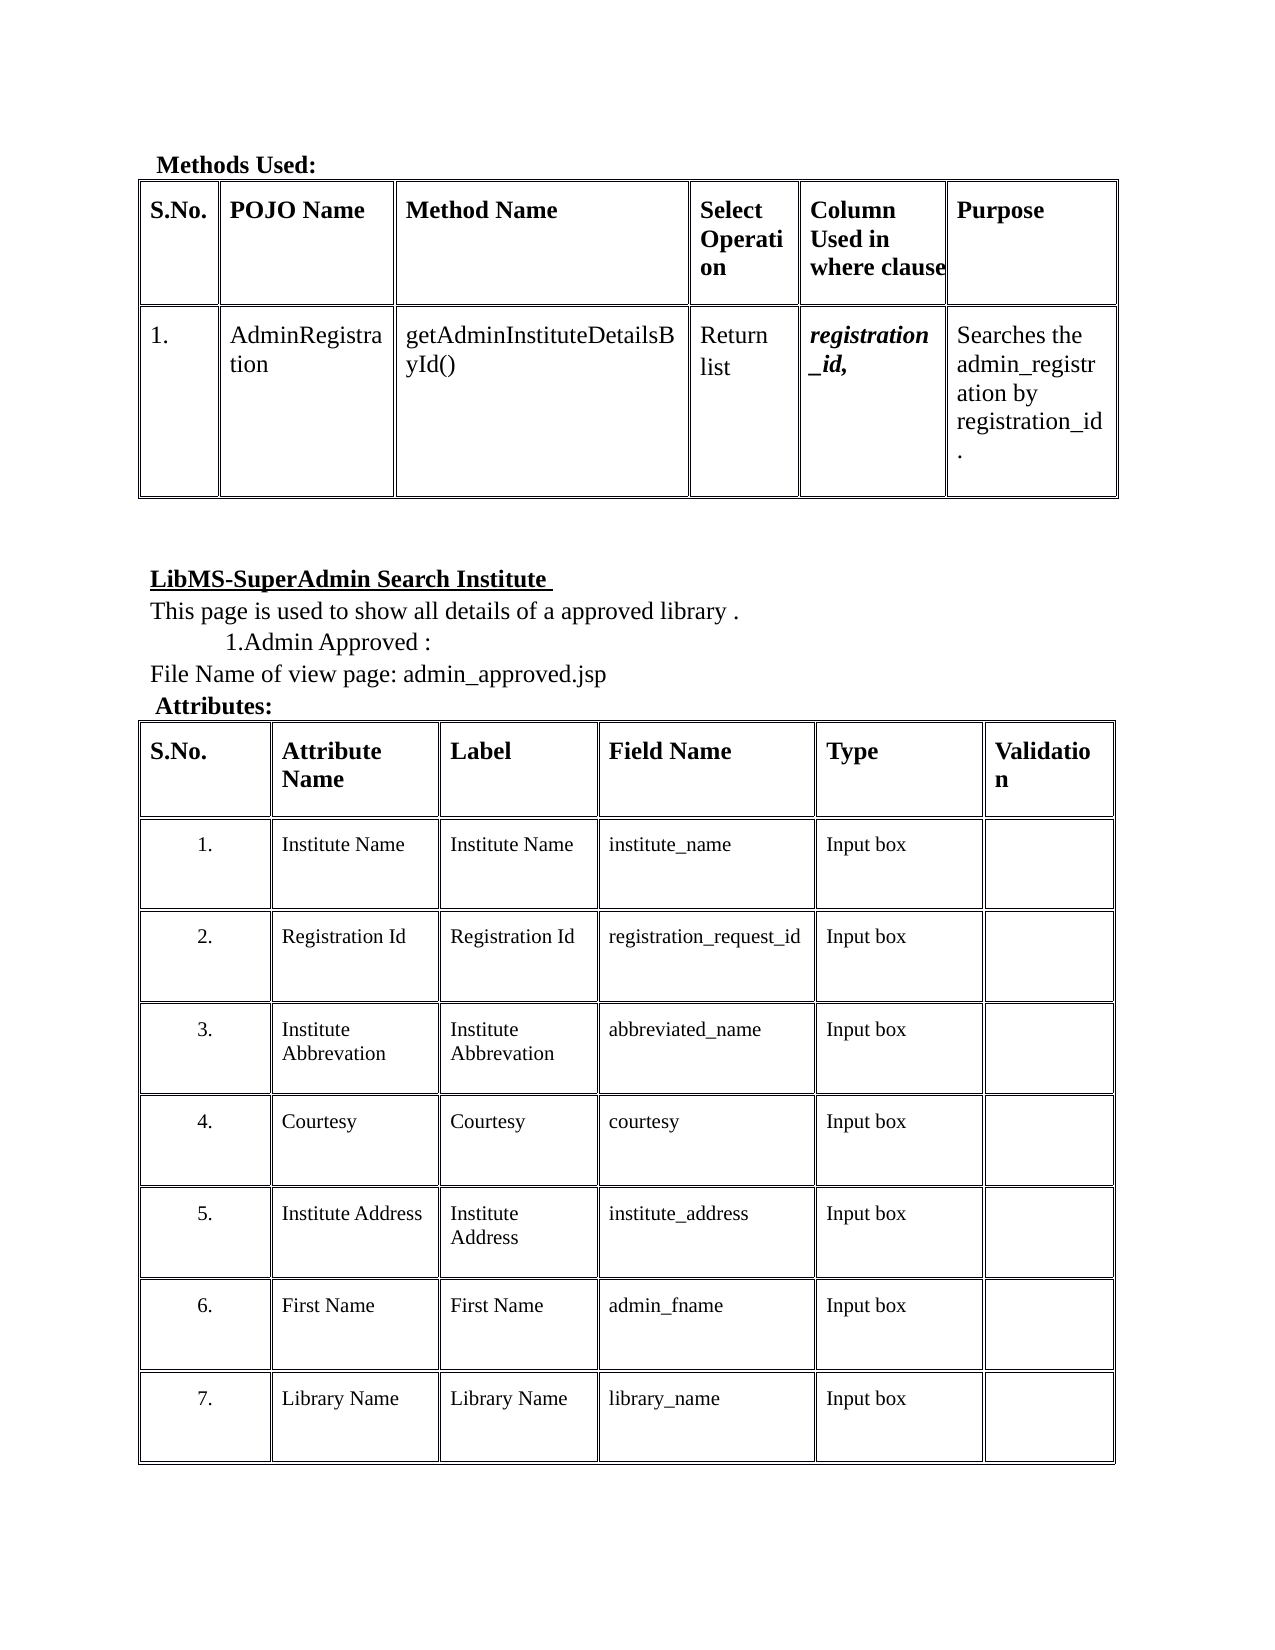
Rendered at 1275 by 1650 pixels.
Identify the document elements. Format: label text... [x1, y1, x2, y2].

table_cell getAdminInstituteDetailsById() [397, 307, 688, 496]
table_cell 3. [141, 1004, 270, 1093]
table_header Purpose [948, 182, 1116, 304]
table_cell First Name [441, 1280, 597, 1369]
table_cell Return list [691, 307, 798, 496]
text Methods Used: [150, 150, 1125, 179]
table_cell Institute Abbrevation [441, 1004, 597, 1093]
table_cell [986, 1188, 1113, 1277]
table_cell [986, 1004, 1113, 1093]
table_cell [986, 1096, 1113, 1185]
table_header S.No. [141, 182, 218, 304]
text File Name of view page: admin_approved.jsp [150, 659, 1125, 688]
table_cell Input box [817, 1004, 982, 1093]
table_cell Searches the admin_registration by registration_id . [948, 307, 1116, 496]
table_cell Institute Name [441, 820, 597, 908]
table_header Field Name [600, 723, 814, 816]
table_cell AdminRegistration [221, 307, 393, 496]
table_cell Courtesy [273, 1096, 438, 1185]
table_header Select Operation [691, 182, 798, 304]
table_header Attribute Name [273, 723, 438, 816]
table_cell Input box [817, 1188, 982, 1277]
table_cell First Name [273, 1280, 438, 1369]
table_header Type [817, 723, 982, 816]
table_cell Input box [817, 1373, 982, 1461]
table_cell Input box [817, 912, 982, 1001]
table_cell Institute Address [273, 1188, 438, 1277]
table_cell Courtesy [441, 1096, 597, 1185]
table_cell [986, 1373, 1113, 1461]
table_cell abbreviated_name [600, 1004, 814, 1093]
table_cell 7. [141, 1373, 270, 1461]
table_cell 2. [141, 912, 270, 1001]
table_cell [986, 820, 1113, 908]
table_header POJO Name [221, 182, 393, 304]
table_cell courtesy [600, 1096, 814, 1185]
table_header Label [441, 723, 597, 816]
table_cell institute_name [600, 820, 814, 908]
text 1.Admin Approved : [225, 627, 1125, 656]
table_cell institute_address [600, 1188, 814, 1277]
table_cell Institute Address [441, 1188, 597, 1277]
table_cell 5. [141, 1188, 270, 1277]
table_cell Library Name [441, 1373, 597, 1461]
table_cell 6. [141, 1280, 270, 1369]
table_header Column Used in where clause [801, 182, 945, 304]
table_cell [986, 912, 1113, 1001]
table_cell 1. [141, 307, 218, 496]
table_cell Library Name [273, 1373, 438, 1461]
text This page is used to show all details of a approved library . [150, 596, 1125, 624]
table_header S.No. [141, 723, 270, 816]
table_cell registration_request_id [600, 912, 814, 1001]
table_cell 1. [141, 820, 270, 908]
table_cell Institute Name [273, 820, 438, 908]
table_cell Institute Abbrevation [273, 1004, 438, 1093]
table_cell Input box [817, 820, 982, 908]
table_header Validation [986, 723, 1113, 816]
table_cell admin_fname [600, 1280, 814, 1369]
table_cell Registration Id [441, 912, 597, 1001]
table_header Method Name [397, 182, 688, 304]
table_cell 4. [141, 1096, 270, 1185]
table_cell registration_id, [801, 307, 945, 496]
table_cell library_name [600, 1373, 814, 1461]
text LibMS-SuperAdmin Search Institute [150, 564, 1125, 593]
table_cell Registration Id [273, 912, 438, 1001]
table_cell [986, 1280, 1113, 1369]
table_cell Input box [817, 1280, 982, 1369]
table_cell Input box [817, 1096, 982, 1185]
text Attributes: [150, 691, 1125, 719]
